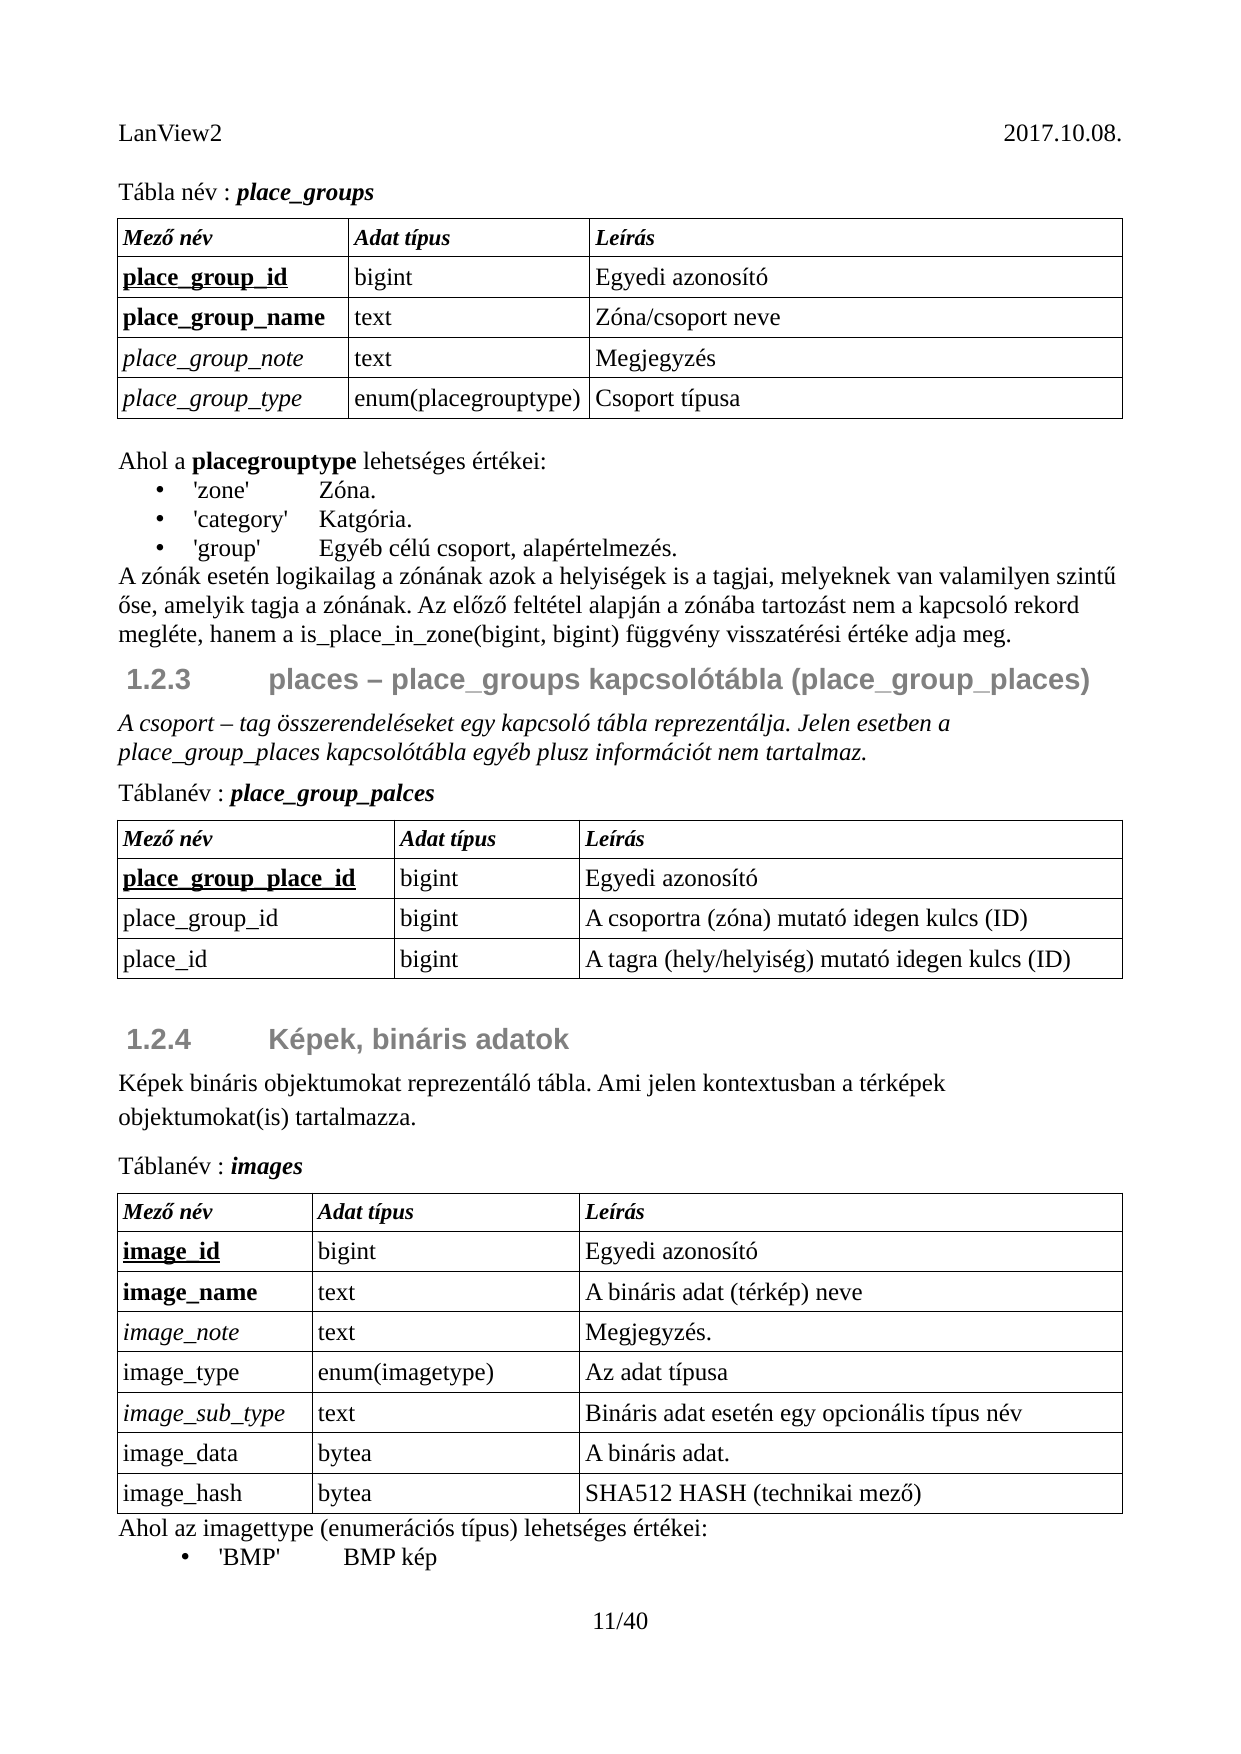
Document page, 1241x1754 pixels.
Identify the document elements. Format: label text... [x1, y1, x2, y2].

list 'category' Katgória. [156, 504, 1122, 533]
text Táblanév : place_group_palces [118, 778, 1122, 807]
text A zónák esetén logikailag a zónának azok a helyiségek is a tagjai, melyeknek van valamilyen szintű őse, amelyik tagja a zónának. Az előző feltétel alapján a zónába tartozást nem a kapcsoló rekord megléte, hanem a is_place_in_zone(bigint, bigint) függvény visszatérési értéke adja meg. [118, 561, 1122, 648]
table_cell image_sub_type [118, 1393, 312, 1432]
table_cell bigint [395, 859, 579, 898]
text Tábla név : place_groups [118, 177, 1122, 206]
table_cell image_note [118, 1312, 312, 1351]
table_cell Csoport típusa [590, 378, 1122, 417]
table_cell bytea [313, 1474, 579, 1513]
table_cell SHA512 HASH (technikai mező) [580, 1474, 1122, 1513]
table_cell enum(imagetype) [313, 1352, 579, 1392]
table_cell A bináris adat. [580, 1433, 1122, 1472]
table_cell Az adat típusa [580, 1352, 1122, 1392]
text A csoport – tag összerendeléseket egy kapcsoló tábla reprezentálja. Jelen esetben a place_group_places kapcsolótábla egyéb plusz információt nem tartalmaz. [118, 708, 1122, 766]
table_header Leírás [580, 1194, 1122, 1231]
table_cell bigint [313, 1232, 579, 1271]
table_cell bigint [395, 899, 579, 938]
table_cell Egyedi azonosító [590, 257, 1122, 297]
table_header Leírás [580, 821, 1122, 857]
list 'group' Egyéb célú csoport, alapértelmezés. [156, 533, 1122, 561]
table_header Adat típus [395, 821, 579, 857]
table_cell Bináris adat esetén egy opcionális típus név [580, 1393, 1122, 1432]
table_cell place_group_id [118, 899, 394, 938]
table_cell text [313, 1393, 579, 1432]
list 'BMP' BMP kép [181, 1542, 1122, 1570]
text Ahol az imagettype (enumerációs típus) lehetséges értékei: [118, 1514, 1122, 1542]
table_cell text [349, 298, 589, 337]
list 'zone' Zóna. [156, 475, 1122, 504]
table_header Leírás [590, 219, 1122, 256]
table_cell image_name [118, 1272, 312, 1311]
table_cell place_group_note [118, 338, 348, 377]
table_cell text [349, 338, 589, 377]
table_header Mező név [118, 1194, 312, 1231]
table_cell image_id [118, 1232, 312, 1271]
table_header Mező név [118, 821, 394, 857]
table_cell place_group_place_id [118, 859, 394, 898]
table_header Mező név [118, 219, 348, 256]
table_cell place_group_name [118, 298, 348, 337]
table_cell Zóna/csoport neve [590, 298, 1122, 337]
table_cell Egyedi azonosító [580, 1232, 1122, 1271]
text Képek bináris objektumokat reprezentáló tábla. Ami jelen kontextusban a térképek objektumokat(is) tartalmazza. [118, 1068, 1122, 1131]
table_cell Megjegyzés. [580, 1312, 1122, 1351]
table_cell image_hash [118, 1474, 312, 1513]
table_cell bigint [395, 939, 579, 978]
table_cell place_group_id [118, 257, 348, 297]
text Ahol a placegrouptype lehetséges értékei: [118, 446, 1122, 475]
table_header Adat típus [349, 219, 589, 256]
table_cell A csoportra (zóna) mutató idegen kulcs (ID) [580, 899, 1122, 938]
table_cell Megjegyzés [590, 338, 1122, 377]
table_cell enum(placegrouptype) [349, 378, 589, 417]
table_cell Egyedi azonosító [580, 859, 1122, 898]
table_cell image_type [118, 1352, 312, 1392]
subtitle places – place_groups kapcsolótábla (place_group_places) [118, 662, 1122, 696]
table_cell place_group_type [118, 378, 348, 417]
table_cell image_data [118, 1433, 312, 1472]
table_header Adat típus [313, 1194, 579, 1231]
table_cell text [313, 1312, 579, 1351]
table_cell A bináris adat (térkép) neve [580, 1272, 1122, 1311]
table_cell text [313, 1272, 579, 1311]
table_cell A tagra (hely/helyiség) mutató idegen kulcs (ID) [580, 939, 1122, 978]
subtitle Képek, bináris adatok [118, 1022, 1122, 1055]
text Táblanév : images [118, 1151, 1122, 1180]
table_cell bytea [313, 1433, 579, 1472]
table_cell place_id [118, 939, 394, 978]
table_cell bigint [349, 257, 589, 297]
